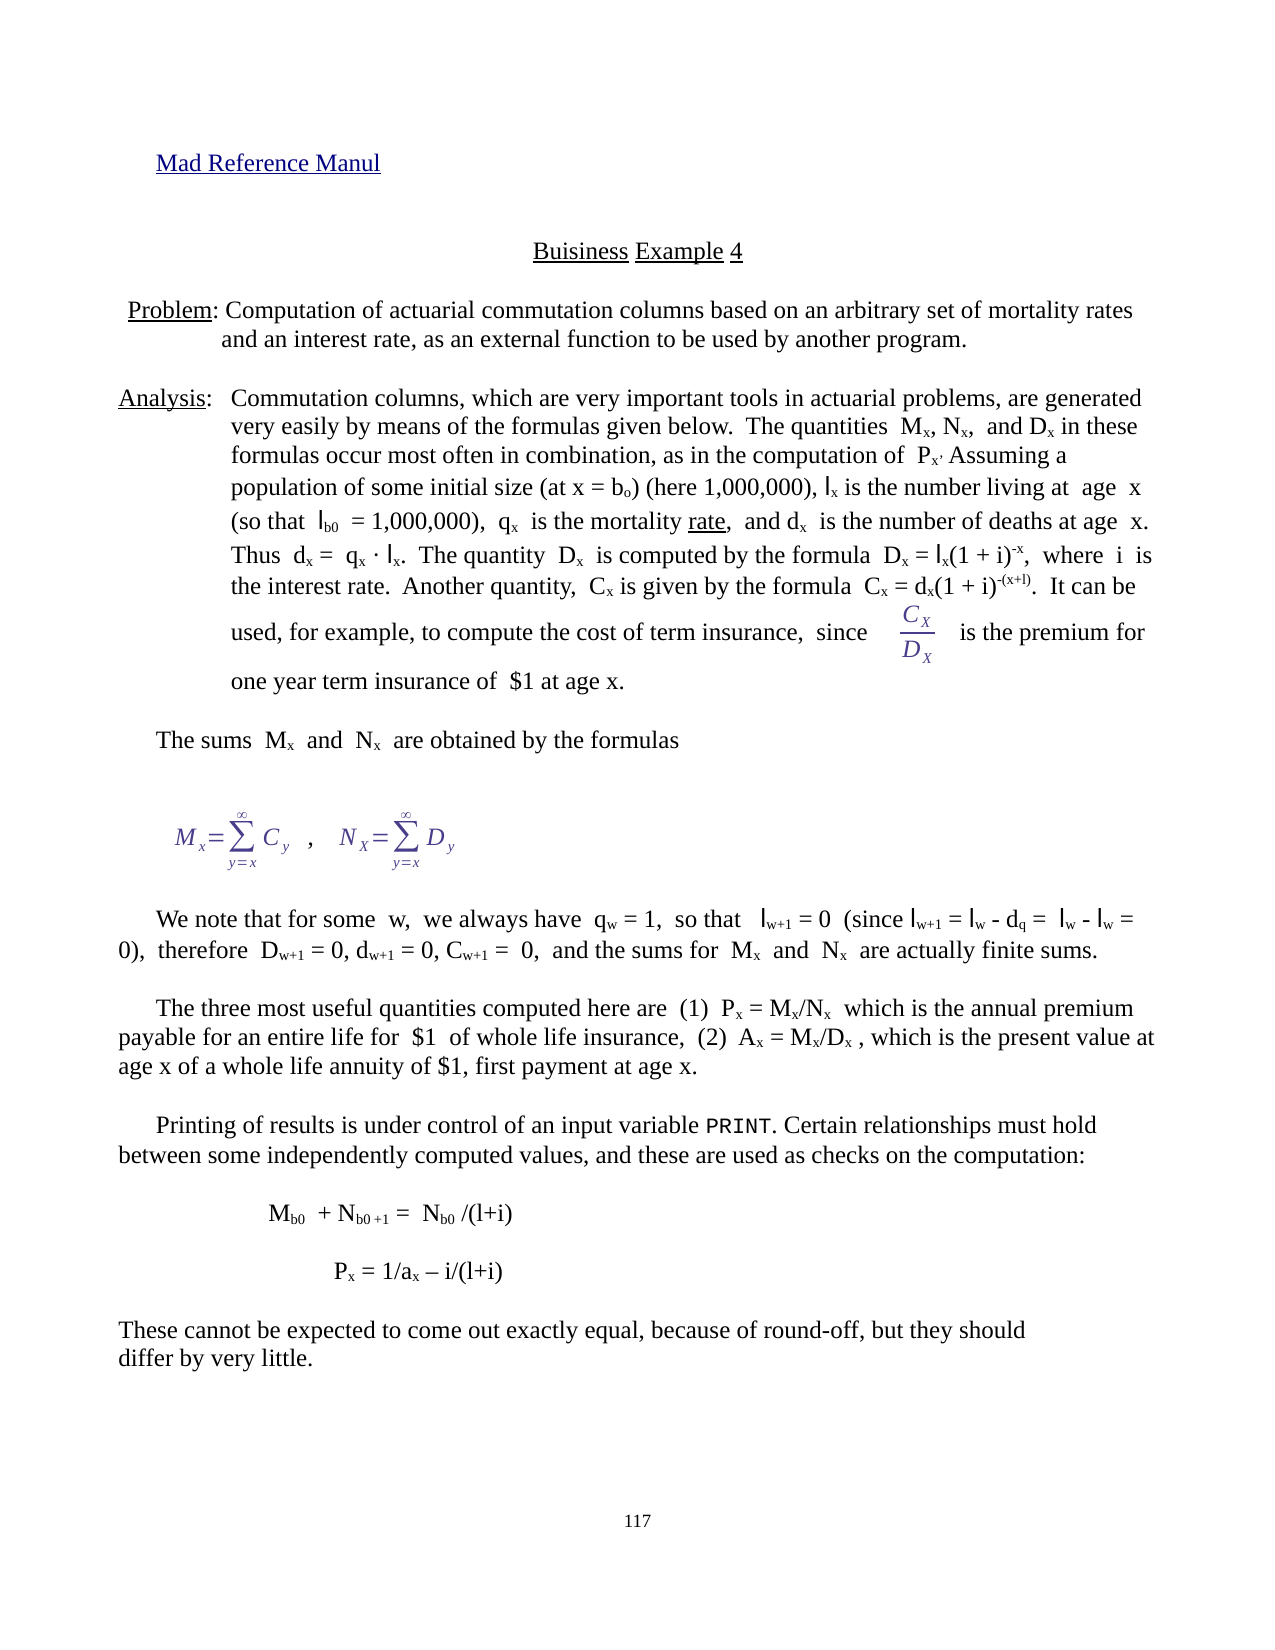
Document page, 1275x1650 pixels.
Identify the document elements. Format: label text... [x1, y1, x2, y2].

text Printing of results is under control of an input variable PRINT. Certain relationships must hold between some independently computed values, and these are used as checks on the computation: [118, 1110, 1157, 1168]
text The sums Mx and Nx are obtained by the formulas [118, 725, 1157, 782]
text The three most useful quantities computed here are (1) Px = Mx/Nx which is the annual premium payable for an entire life for $1 of whole life insurance, (2) Ax = Mx/Dx , which is the present value at age x of a whole life annuity of $1, first payment at age x. [118, 993, 1157, 1080]
text Problem: Computation of actuarial commutation columns based on an arbitrary set of mortality rates and an interest rate, as an external function to be used by another program. [127, 295, 1157, 353]
text Mb0 + Nb0 +1 = Nb0 /(l+i) Px = 1/ax – i/(l+i) [268, 1198, 1157, 1285]
subtitle Buisiness Example 4 [118, 236, 1157, 265]
text We note that for some w, we always have qw = 1, so that lw+1 = 0 (since lw+1 = lw - dq = lw - lw = 0), therefore Dw+1 = 0, dw+1 = 0, Cw+1 = 0, and the sums for Mx and Nx are actually finite sums. [118, 901, 1157, 963]
text These cannot be expected to come out exactly equal, because of round-off, but they should differ by very little. [118, 1315, 1157, 1430]
text Analysis: Commutation columns, which are very important tools in actuarial problems, are generated very easily by means of the formulas given below. The quantities Mx, Nx, and Dx in these formulas occur most often in combination, as in the computation of Px’ Assuming a population of some initial size (at x = bo) (here 1,000,000), lx is the number living at age x (so that lb0 = 1,000,000), qx is the mortality rate, and dx is the number of deaths at age x. Thus dx = qx · lx. The quantity Dx is computed by the formula Dx = lx(1 + i)-x, where i is the interest rate. Another quantity, Cx is given by the formula Cx = dx(1 + i)-(x+l). It can be used, for example, to compute the cost of term insurance, since is the premium for one year term insurance of $1 at age x. [118, 383, 1157, 695]
text , [118, 812, 1157, 871]
